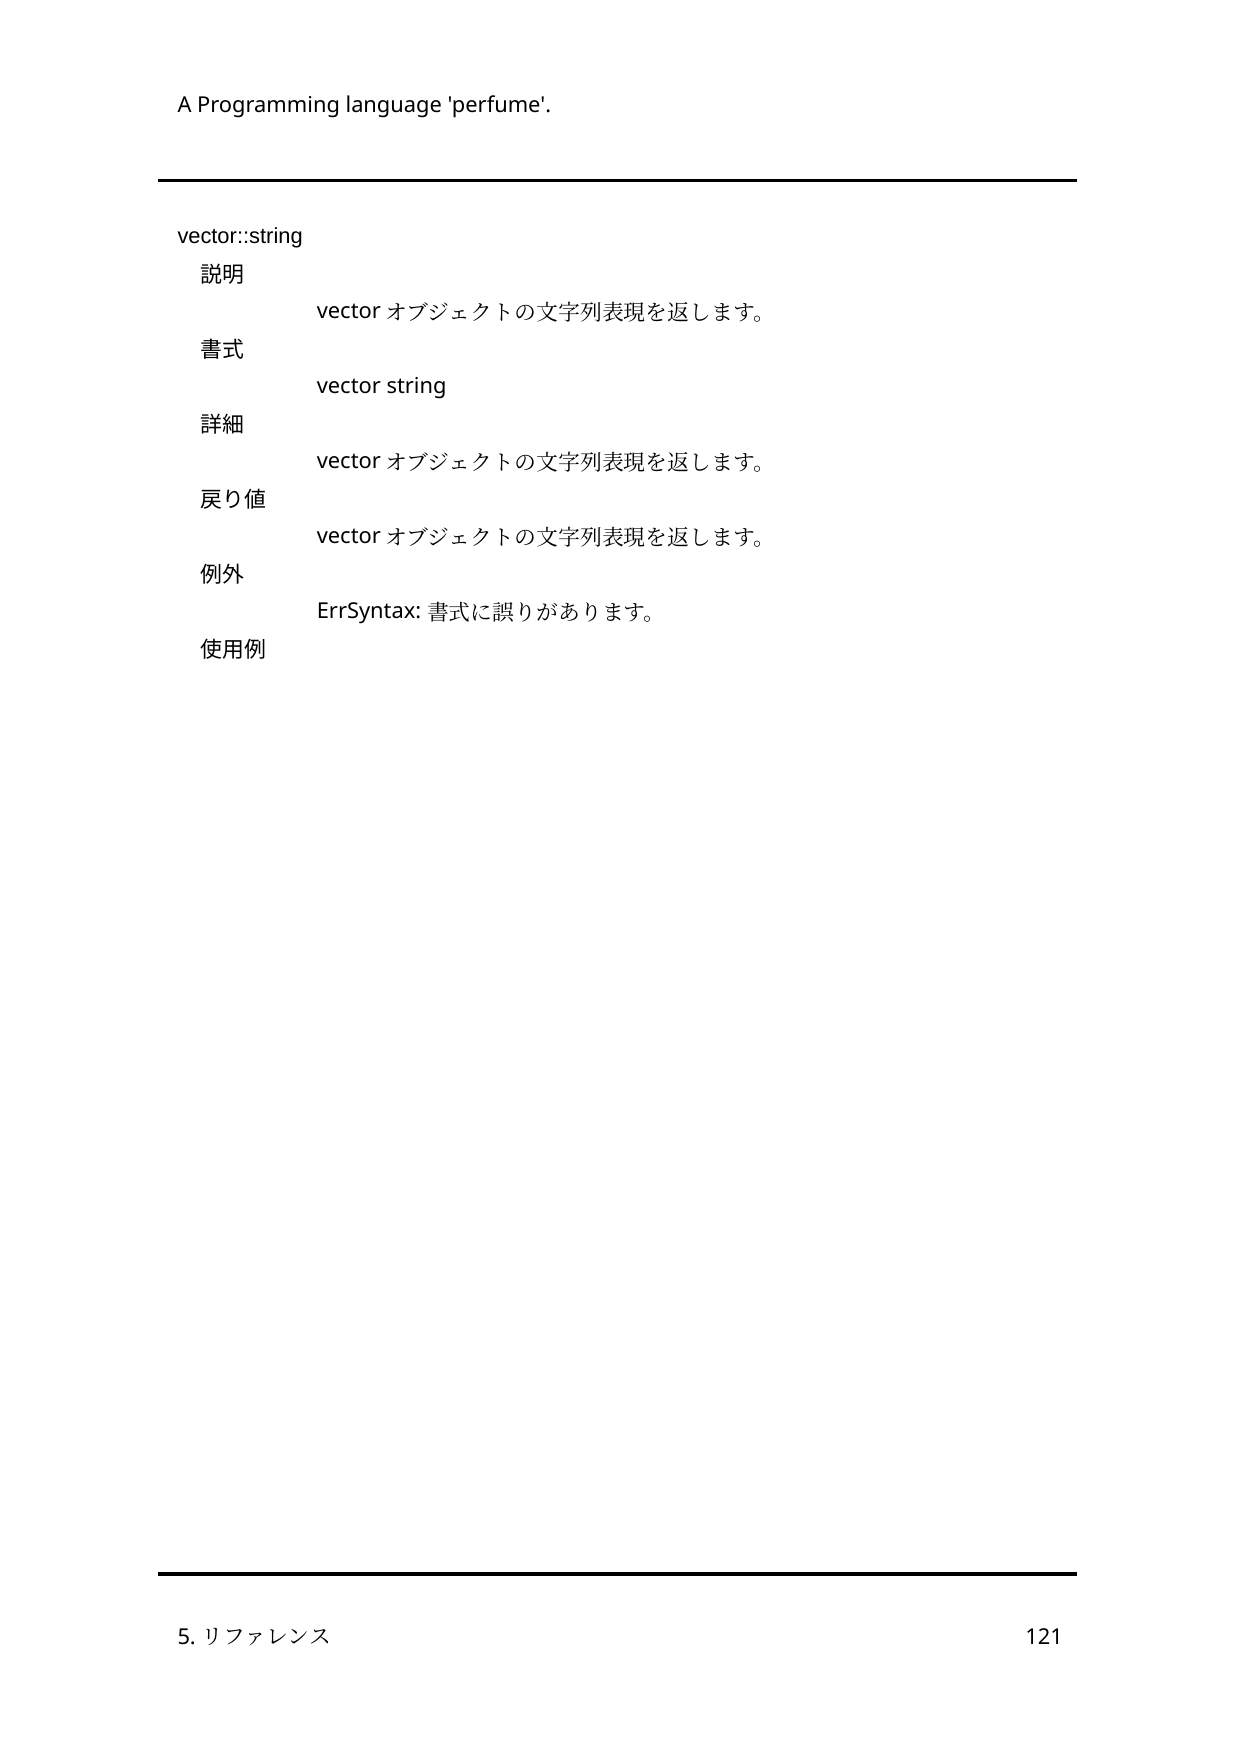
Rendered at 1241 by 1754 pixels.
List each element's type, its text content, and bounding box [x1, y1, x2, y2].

table_header 説明 [200, 254, 317, 329]
table_cell 例外 [200, 554, 317, 629]
table_cell ErrSyntax: 書式に誤りがあります。 [317, 554, 1063, 629]
table_cell vectorオブジェクトの文字列表現を返します。 [317, 404, 1063, 479]
table_cell 詳細 [200, 404, 317, 479]
table_cell 書式 [200, 329, 317, 404]
table_cell 戻り値 [200, 479, 317, 554]
table_cell [317, 629, 1063, 704]
table_cell 使用例 [200, 629, 317, 704]
table_cell vectorオブジェクトの文字列表現を返します。 [317, 479, 1063, 554]
table_cell vector string [317, 329, 1063, 404]
subtitle vector::string [177, 217, 1063, 254]
table_header vectorオブジェクトの文字列表現を返します。 [317, 254, 1063, 329]
